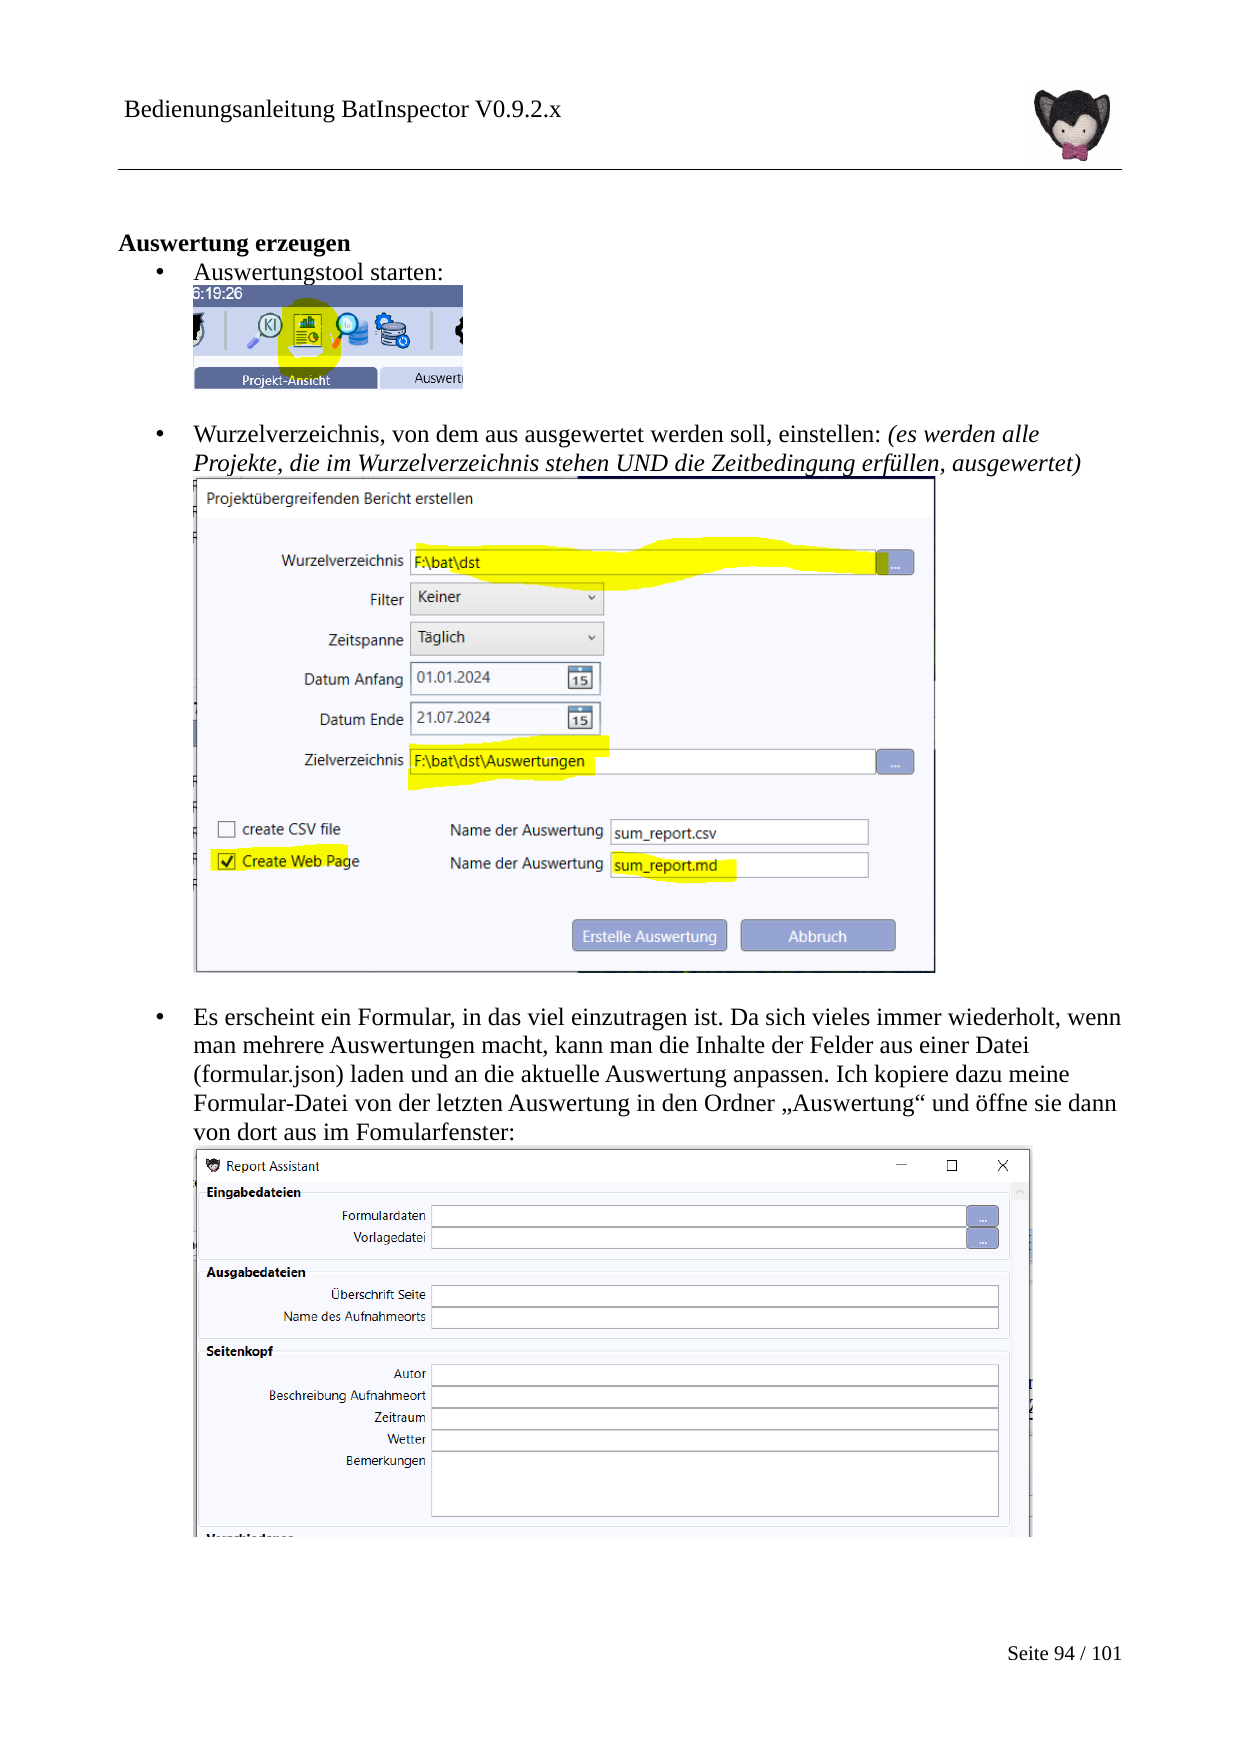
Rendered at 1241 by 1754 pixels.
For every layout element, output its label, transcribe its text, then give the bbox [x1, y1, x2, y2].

text Auswertung erzeugen [118, 228, 1122, 257]
picture [193, 285, 463, 391]
list Auswertungstool starten: [156, 257, 1122, 419]
list Wurzelverzeichnis, von dem aus ausgewertet werden soll, einstellen: (es werden alle Projekte, die im Wurzelverzeichnis stehen UND die Zeitbedingung erfüllen, ausgewertet) [156, 419, 1122, 1002]
picture [193, 476, 936, 973]
picture [193, 1145, 1033, 1537]
picture [1030, 80, 1119, 169]
list Es erscheint ein Formular, in das viel einzutragen ist. Da sich vieles immer wiederholt, wenn man mehrere Auswertungen macht, kann man die Inhalte der Felder aus einer Datei (formular.json) laden und an die aktuelle Auswertung anpassen. Ich kopiere dazu meine Formular-Datei von der letzten Auswertung in den Ordner „Auswertung“ und öffne sie dann von dort aus im Fomularfenster: [156, 1002, 1122, 1145]
